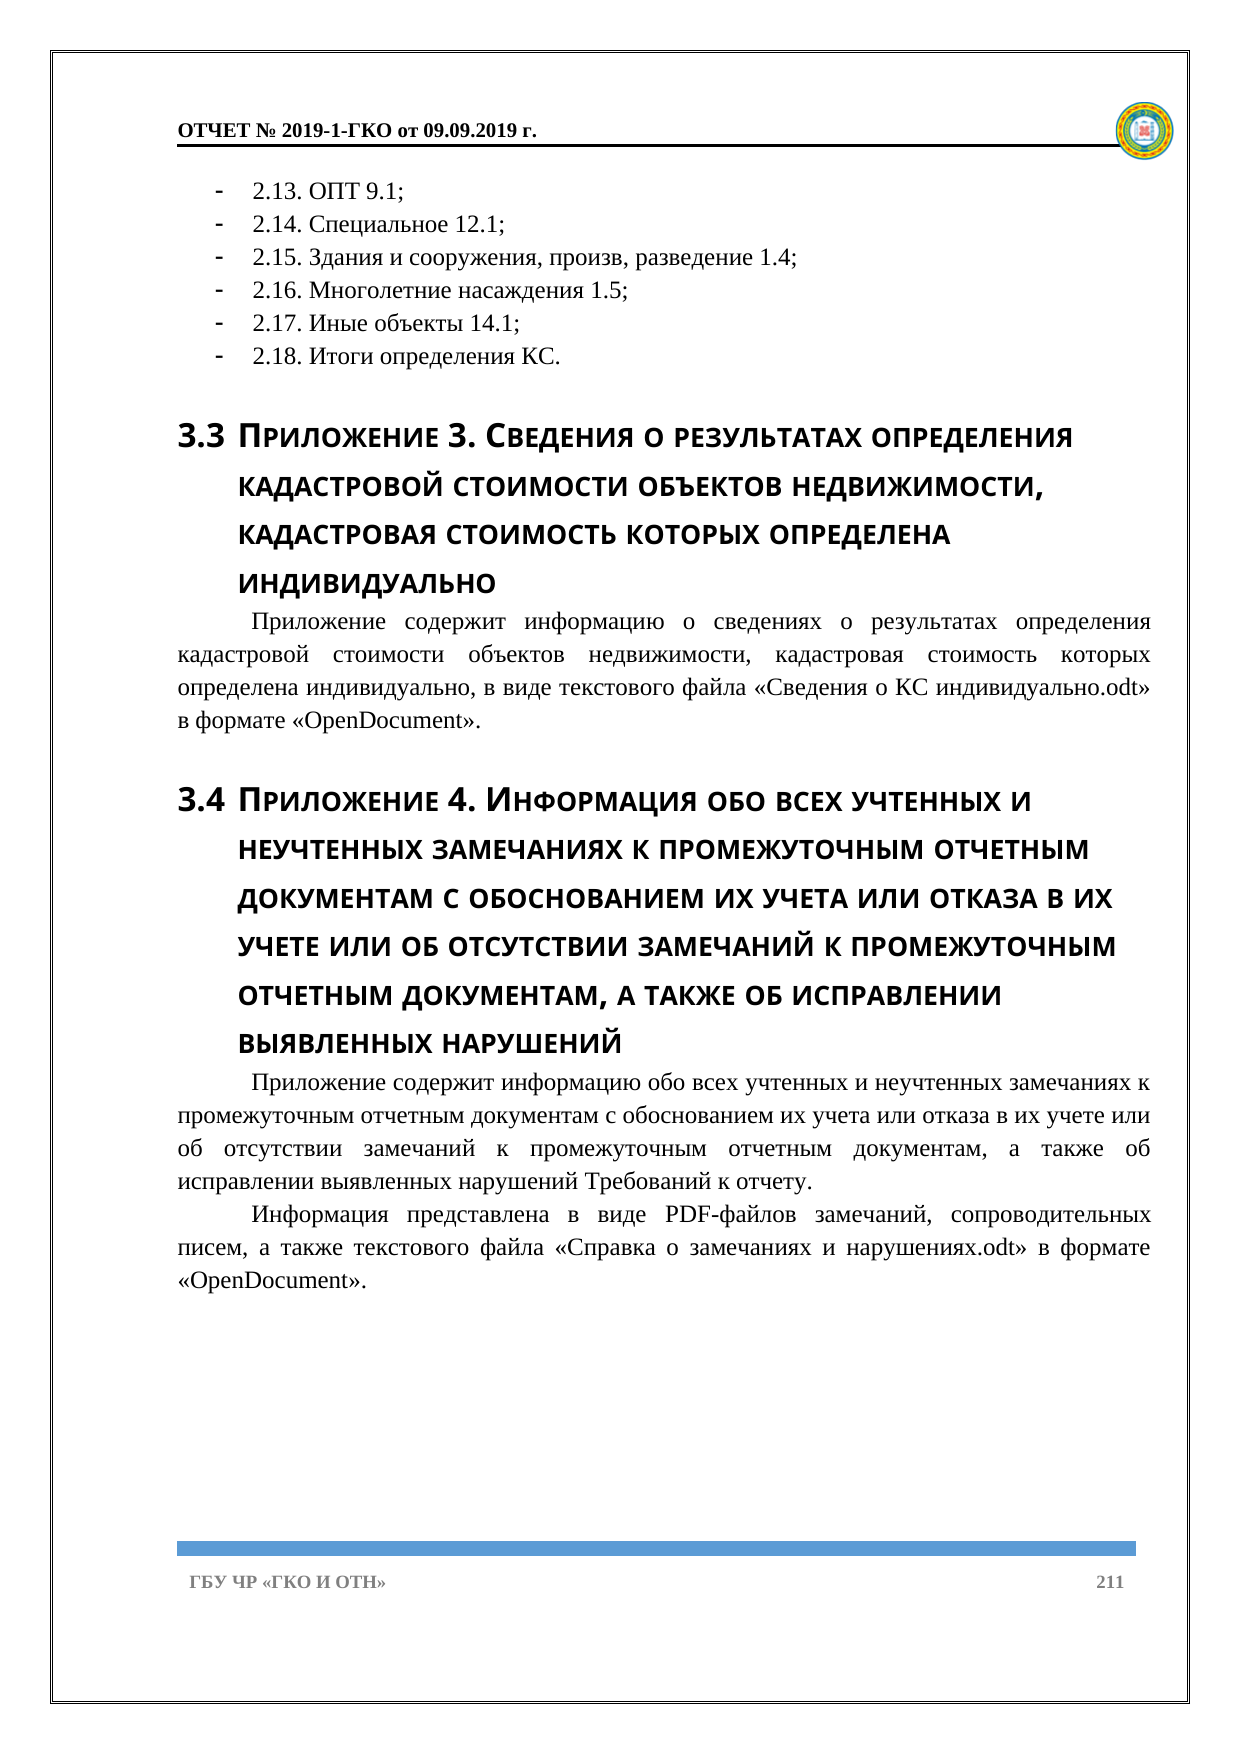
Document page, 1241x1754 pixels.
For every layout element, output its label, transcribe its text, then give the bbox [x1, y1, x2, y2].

list 2.13. ОПТ 9.1; [215, 176, 1152, 205]
list 2.18. Итоги определения КС. [215, 341, 1152, 370]
subtitle Приложение 3. Сведения о результатах определения кадастровой стоимости объектов недвижимости, кадастровая стоимость которых определена индивидуально [177, 412, 1152, 603]
list 2.14. Специальное 12.1; [215, 209, 1152, 238]
subtitle Приложение 4. Информация обо всех учтенных и неучтенных замечаниях к промежуточным отчетным документам с обоснованием их учета или отказа в их учете или об отсутствии замечаний к промежуточным отчетным документам, а также об исправлении выявленных нарушений [177, 776, 1152, 1064]
list 2.17. Иные объекты 14.1; [215, 308, 1152, 337]
text Приложение содержит информацию о сведениях о результатах определения кадастровой стоимости объектов недвижимости, кадастровая стоимость которых определена индивидуально, в виде текстового файла «Сведения о КС индивидуально.odt» в формате «OpenDocument». [177, 606, 1152, 734]
list 2.16. Многолетние насаждения 1.5; [215, 275, 1152, 304]
text Приложение содержит информацию обо всех учтенных и неучтенных замечаниях к промежуточным отчетным документам с обоснованием их учета или отказа в их учете или об отсутствии замечаний к промежуточным отчетным документам, а также об исправлении выявленных нарушений Требований к отчету. [177, 1067, 1152, 1194]
list 2.15. Здания и сооружения, произв, разведение 1.4; [215, 242, 1152, 271]
text Информация представлена в виде PDF-файлов замечаний, сопроводительных писем, а также текстового файла «Справка о замечаниях и нарушениях.odt» в формате «OpenDocument». [177, 1199, 1152, 1294]
